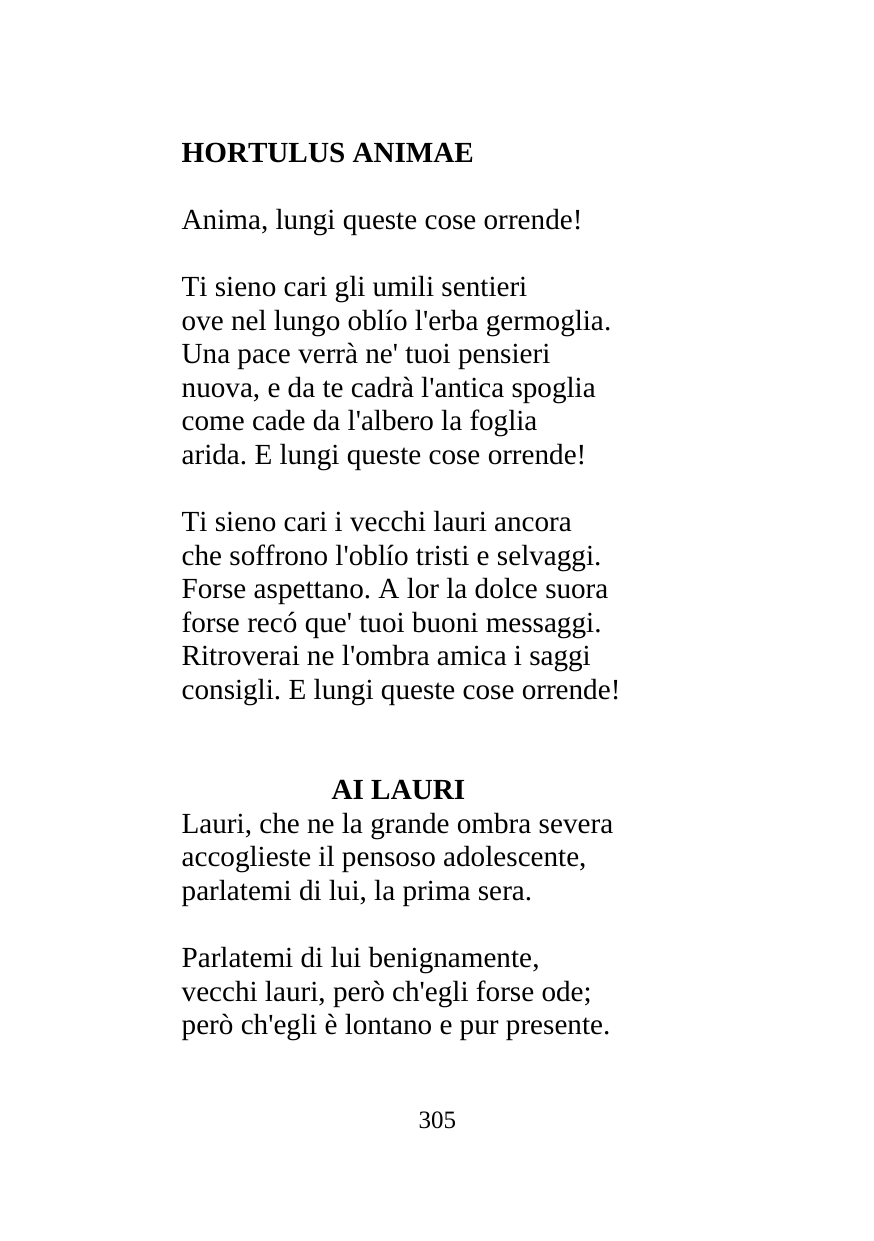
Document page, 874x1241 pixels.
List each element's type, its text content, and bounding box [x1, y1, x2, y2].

text AI LAURI [331, 772, 543, 806]
text però ch'egli è lontano e pur presente. [181, 1007, 693, 1041]
text come cade da l'albero la foglia [181, 403, 693, 437]
text Anima, lungi queste cose orrende! [181, 202, 693, 236]
text Ti sieno cari i vecchi lauri ancora [181, 504, 693, 538]
text Una pace verrà ne' tuoi pensieri [181, 336, 693, 370]
text accoglieste il pensoso adolescente, [181, 839, 693, 873]
text vecchi lauri, però ch'egli forse ode; [181, 974, 693, 1007]
text Lauri, che ne la grande ombra severa [181, 806, 693, 839]
text che soffrono l'oblío tristi e selvaggi. [181, 538, 693, 571]
text Ritroverai ne l'ombra amica i saggi [181, 638, 693, 672]
text parlatemi di lui, la prima sera. [181, 873, 693, 907]
text ove nel lungo oblío l'erba germoglia. [181, 303, 693, 336]
text consigli. E lungi queste cose orrende! [181, 672, 693, 705]
text HORTULUS ANIMAE [181, 135, 693, 169]
text Forse aspettano. A lor la dolce suora [181, 571, 693, 605]
text arida. E lungi queste cose orrende! [181, 437, 693, 471]
text Ti sieno cari gli umili sentieri [181, 269, 693, 303]
text Parlatemi di lui benignamente, [181, 940, 693, 974]
text nuova, e da te cadrà l'antica spoglia [181, 370, 693, 403]
text forse recó que' tuoi buoni messaggi. [181, 605, 693, 638]
